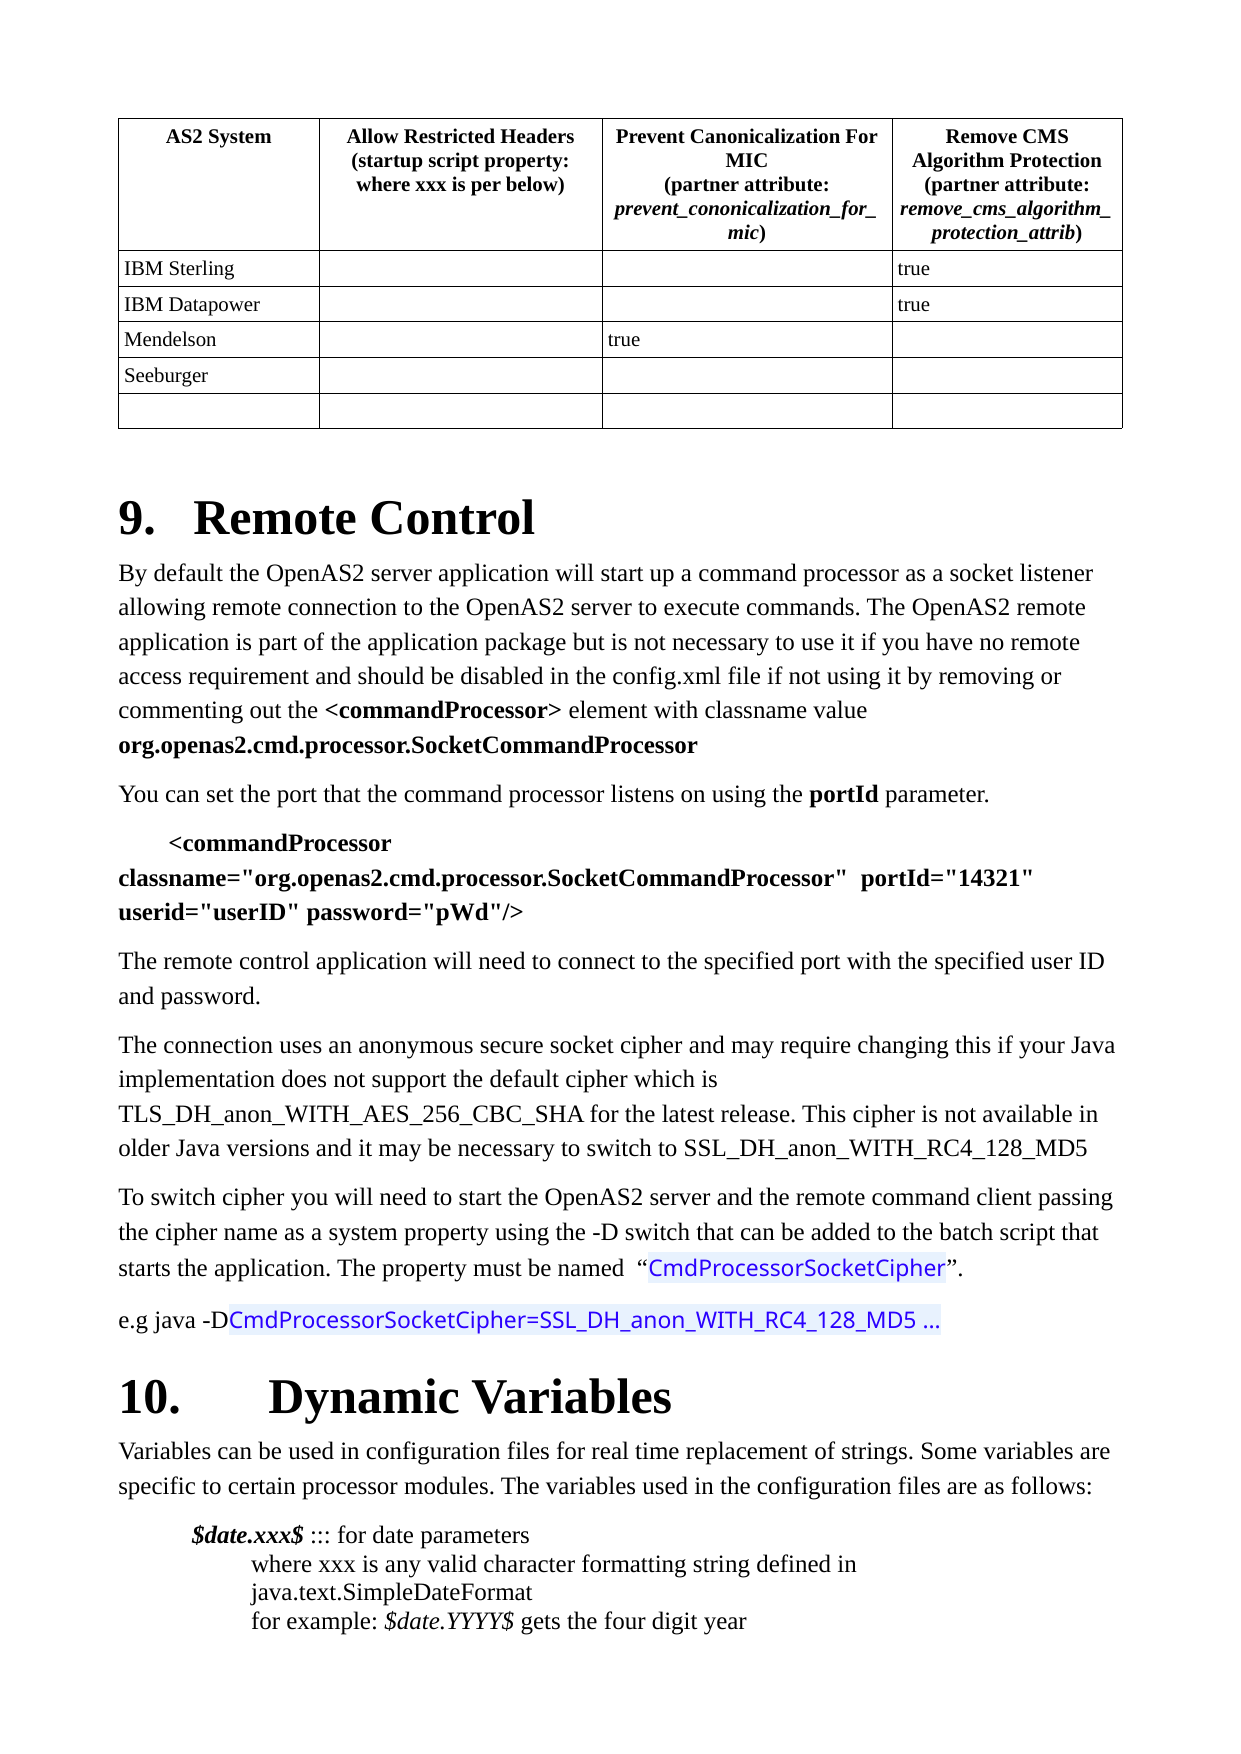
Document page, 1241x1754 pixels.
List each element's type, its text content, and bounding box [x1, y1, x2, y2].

list where xxx is any valid character formatting string defined in java.text.SimpleDateFormat for example: $date.YYYY$ gets the four digit year [221, 1549, 1122, 1635]
table_header Prevent Canonicalization For MIC (partner attribute: prevent_cononicalization_for_mic) [603, 119, 892, 250]
subtitle $date.xxx$ ::: for date parameters [162, 1520, 1122, 1549]
table_cell [320, 322, 602, 357]
table_cell [603, 251, 892, 286]
table_cell [893, 358, 1122, 392]
text By default the OpenAS2 server application will start up a command processor as a socket listener allowing remote connection to the OpenAS2 server to execute commands. The OpenAS2 remote application is part of the application package but is not necessary to use it if you have no remote access requirement and should be disabled in the config.xml file if not using it by removing or commenting out the <commandProcessor> element with classname value org.openas2.cmd.processor.SocketCommandProcessor [118, 558, 1122, 759]
text The remote control application will need to connect to the specified port with the specified user ID and password. [118, 946, 1122, 1009]
table_cell [320, 251, 602, 286]
text e.g java -DCmdProcessorSocketCipher=SSL_DH_anon_WITH_RC4_128_MD5 … [118, 1304, 1122, 1335]
table_cell [603, 358, 892, 392]
table_cell Seeburger [119, 358, 319, 392]
table_cell [320, 287, 602, 321]
table_cell [603, 287, 892, 321]
text To switch cipher you will need to start the OpenAS2 server and the remote command client passing the cipher name as a system property using the -D switch that can be added to the batch script that starts the application. The property must be named “CmdProcessorSocketCipher”. [118, 1182, 1122, 1283]
table_cell [320, 358, 602, 392]
table_header AS2 System [119, 119, 319, 250]
table_cell true [893, 251, 1122, 286]
table_cell true [603, 322, 892, 357]
table_cell IBM Datapower [119, 287, 319, 321]
text Variables can be used in configuration files for real time replacement of strings. Some variables are specific to certain processor modules. The variables used in the configuration files are as follows: [118, 1436, 1122, 1499]
table_cell true [893, 287, 1122, 321]
table_cell [603, 394, 892, 428]
table_header Allow Restricted Headers (startup script property: where xxx is per below) [320, 119, 602, 250]
subtitle Remote Control [118, 488, 1122, 545]
text You can set the port that the command processor listens on using the portId parameter. [118, 779, 1122, 808]
table_cell IBM Sterling [119, 251, 319, 286]
text <commandProcessor classname="org.openas2.cmd.processor.SocketCommandProcessor" portId="14321" userid="userID" password="pWd"/> [118, 828, 1122, 926]
table_cell Mendelson [119, 322, 319, 357]
table_cell [893, 322, 1122, 357]
table_cell [119, 394, 319, 428]
text The connection uses an anonymous secure socket cipher and may require changing this if your Java implementation does not support the default cipher which is TLS_DH_anon_WITH_AES_256_CBC_SHA for the latest release. This cipher is not available in older Java versions and it may be necessary to switch to SSL_DH_anon_WITH_RC4_128_MD5 [118, 1030, 1122, 1162]
table_cell [893, 394, 1122, 428]
table_cell [320, 394, 602, 428]
table_header Remove CMS Algorithm Protection (partner attribute: remove_cms_algorithm_protection_attrib) [893, 119, 1122, 250]
subtitle Dynamic Variables [118, 1366, 1122, 1424]
